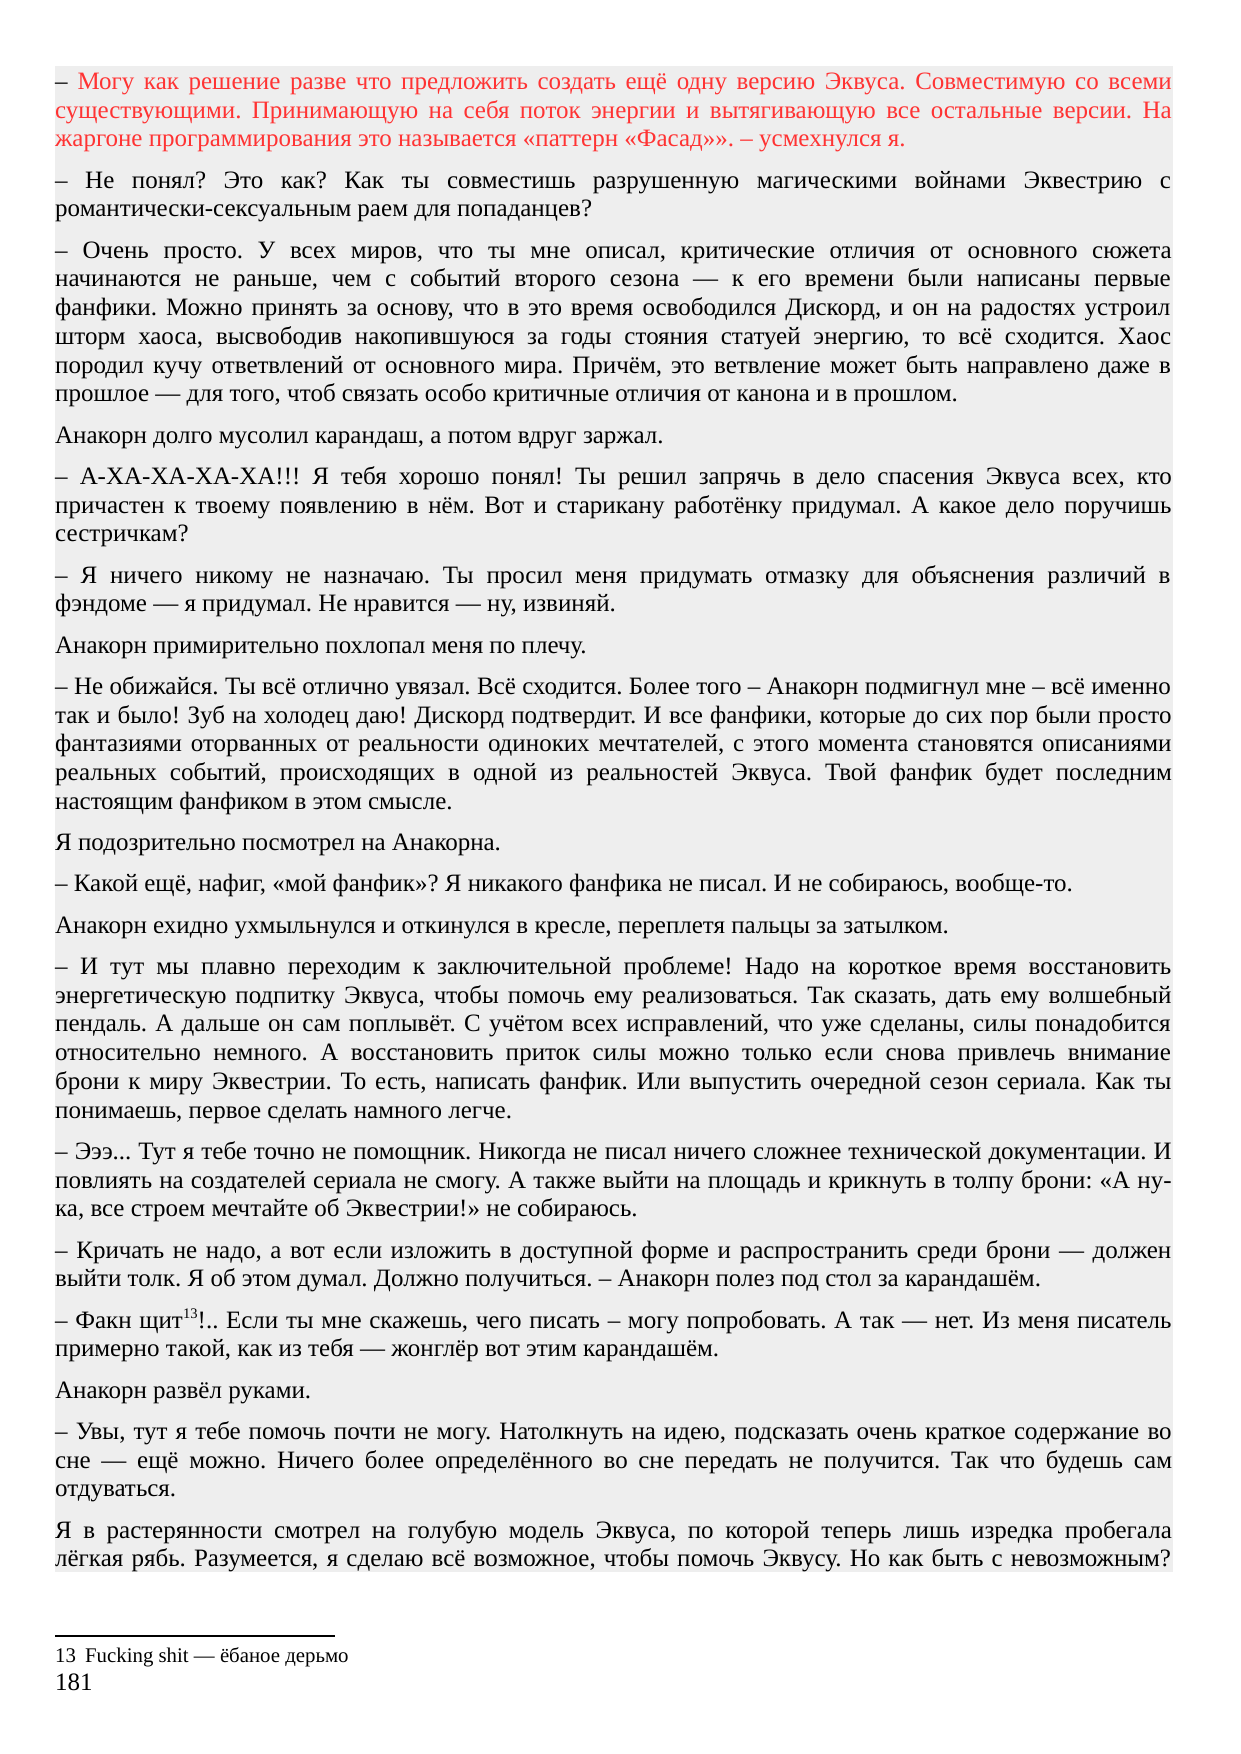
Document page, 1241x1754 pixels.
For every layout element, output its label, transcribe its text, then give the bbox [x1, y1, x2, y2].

text Анакорн развёл руками. [55, 1375, 1173, 1403]
text – Эээ... Тут я тебе точно не помощник. Никогда не писал ничего сложнее технической документации. И повлиять на создателей сериала не смогу. А также выйти на площадь и крикнуть в толпу брони: «А ну-ка, все строем мечтайте об Эквестрии!» не собираюсь. [55, 1136, 1173, 1222]
text Я подозрительно посмотрел на Анакорна. [55, 827, 1173, 856]
text – Факн щит!.. Если ты мне скажешь, чего писать – могу попробовать. А так — нет. Из меня писатель примерно такой, как из тебя — жонглёр вот этим карандашём. [55, 1305, 1173, 1362]
text – Увы, тут я тебе помочь почти не могу. Натолкнуть на идею, подсказать очень краткое содержание во сне — ещё можно. Ничего более определённого во сне передать не получится. Так что будешь сам отдуваться. [55, 1416, 1173, 1502]
text Я в растерянности смотрел на голубую модель Эквуса, по которой теперь лишь изредка пробегала лёгкая рябь. Разумеется, я сделаю всё возможное, чтобы помочь Эквусу. Но как быть с невозможным? [55, 1515, 1173, 1572]
text – И тут мы плавно переходим к заключительной проблеме! Надо на короткое время восстановить энергетическую подпитку Эквуса, чтобы помочь ему реализоваться. Так сказать, дать ему волшебный пендаль. А дальше он сам поплывёт. С учётом всех исправлений, что уже сделаны, силы понадобится относительно немного. А восстановить приток силы можно только если снова привлечь внимание брони к миру Эквестрии. То есть, написать фанфик. Или выпустить очередной сезон сериала. Как ты понимаешь, первое сделать намного легче. [55, 951, 1173, 1123]
text Анакорн ехидно ухмыльнулся и откинулся в кресле, переплетя пальцы за затылком. [55, 910, 1173, 938]
text – Кричать не надо, а вот если изложить в доступной форме и распространить среди брони — должен выйти толк. Я об этом думал. Должно получиться. – Анакорн полез под стол за карандашём. [55, 1235, 1173, 1292]
text – Очень просто. У всех миров, что ты мне описал, критические отличия от основного сюжета начинаются не раньше, чем с событий второго сезона — к его времени были написаны первые фанфики. Можно принять за основу, что в это время освободился Дискорд, и он на радостях устроил шторм хаоса, высвободив накопившуюся за годы стояния статуей энергию, то всё сходится. Хаос породил кучу ответвлений от основного мира. Причём, это ветвление может быть направлено даже в прошлое — для того, чтоб связать особо критичные отличия от канона и в прошлом. [55, 235, 1173, 407]
text – Могу как решение разве что предложить создать ещё одну версию Эквуса. Совместимую со всеми существующими. Принимающую на себя поток энергии и вытягивающую все остальные версии. На жаргоне программирования это называется «паттерн «Фасад»». – усмехнулся я. [55, 66, 1173, 152]
text – А-ХА-ХА-ХА-ХА!!! Я тебя хорошо понял! Ты решил запрячь в дело спасения Эквуса всех, кто причастен к твоему появлению в нём. Вот и старикану работёнку придумал. А какое дело поручишь сестричкам? [55, 461, 1173, 547]
text – Какой ещё, нафиг, «мой фанфик»? Я никакого фанфика не писал. И не собираюсь, вообще-то. [55, 868, 1173, 897]
text – Не обижайся. Ты всё отлично увязал. Всё сходится. Более того – Анакорн подмигнул мне – всё именно так и было! Зуб на холодец даю! Дискорд подтвердит. И все фанфики, которые до сих пор были просто фантазиями оторванных от реальности одиноких мечтателей, с этого момента становятся описаниями реальных событий, происходящих в одной из реальностей Эквуса. Твой фанфик будет последним настоящим фанфиком в этом смысле. [55, 671, 1173, 815]
text Fucking shit — ёбаное дерьмо [55, 1642, 1173, 1667]
text Анакорн примирительно похлопал меня по плечу. [55, 630, 1173, 658]
text – Я ничего никому не назначаю. Ты просил меня придумать отмазку для объяснения различий в фэндоме — я придумал. Не нравится — ну, извиняй. [55, 560, 1173, 617]
text – Не понял? Это как? Как ты совместишь разрушенную магическими войнами Эквестрию с романтически-сексуальным раем для попаданцев? [55, 165, 1173, 222]
text Анакорн долго мусолил карандаш, а потом вдруг заржал. [55, 420, 1173, 448]
